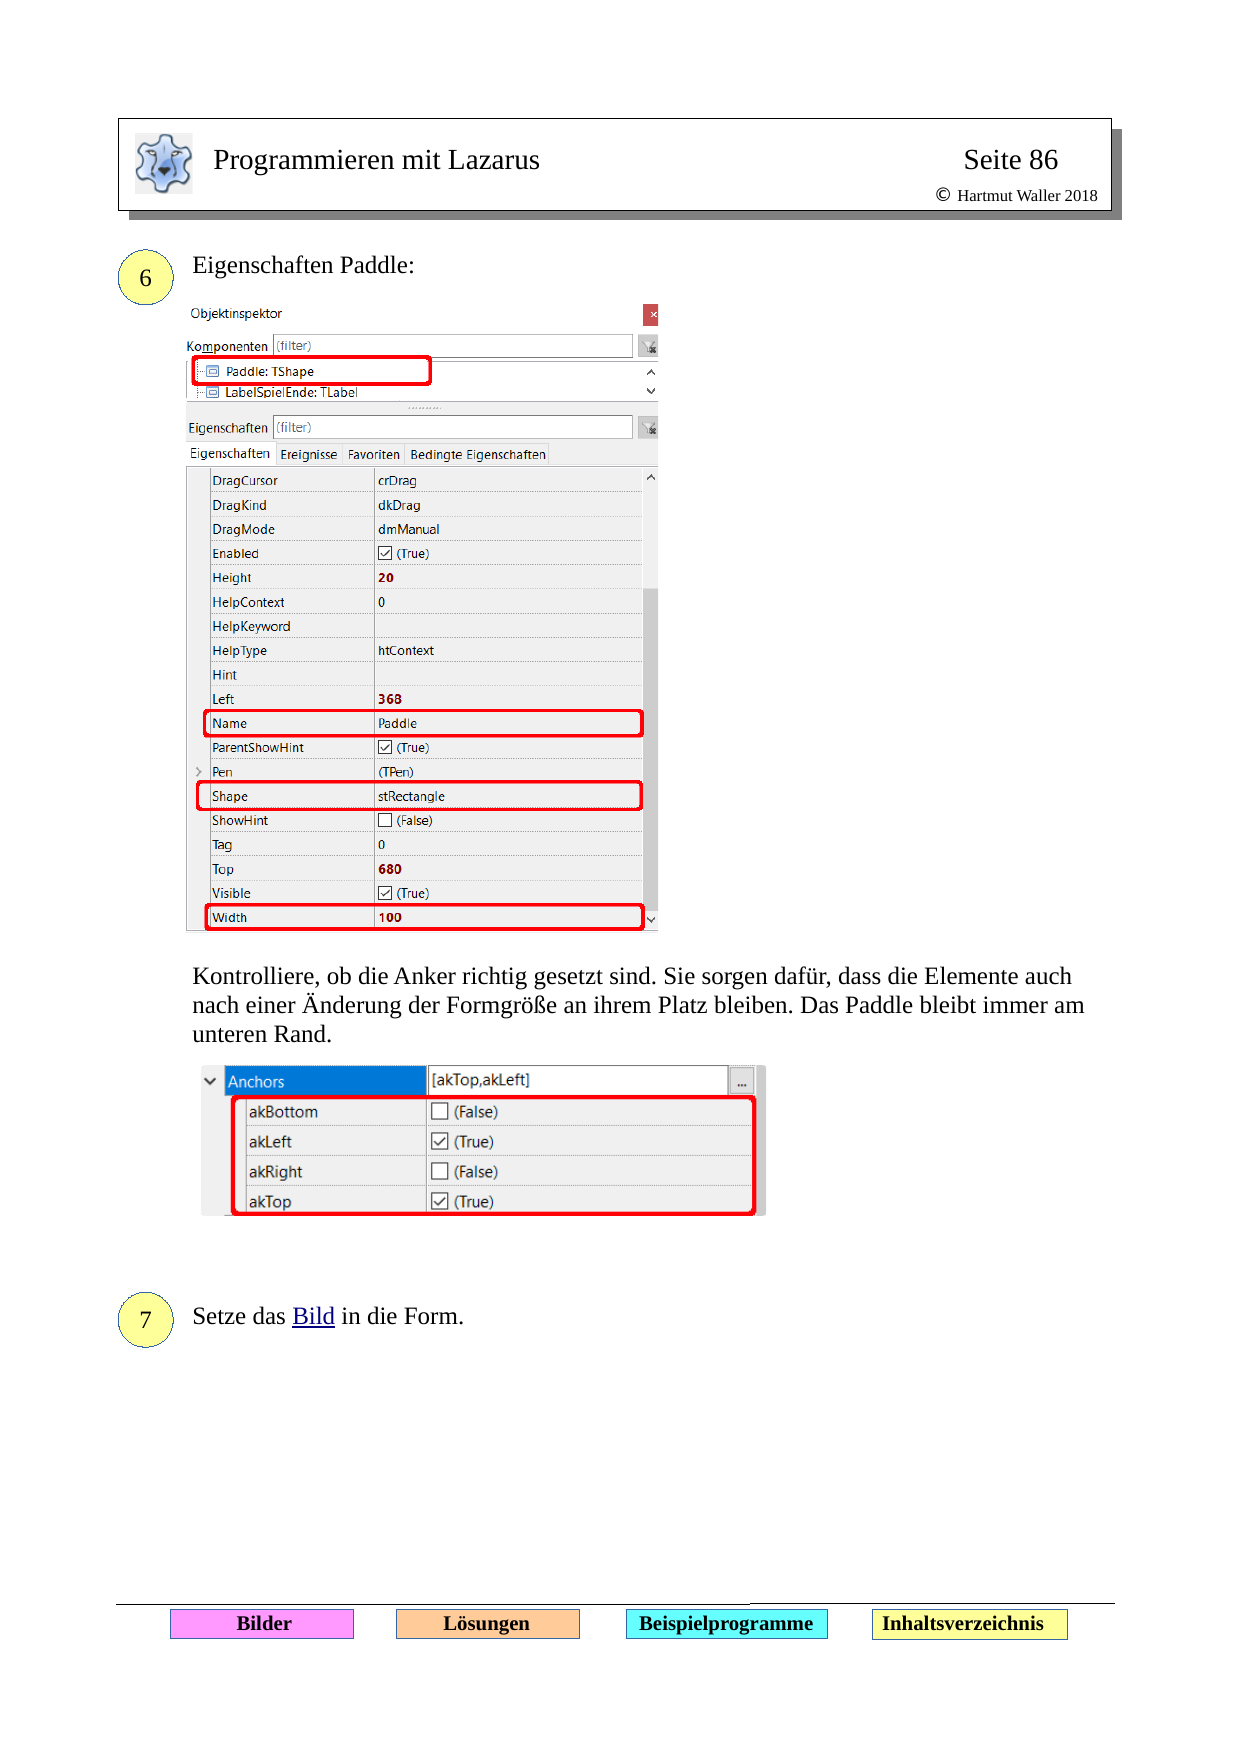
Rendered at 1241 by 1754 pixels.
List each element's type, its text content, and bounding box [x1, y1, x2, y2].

text Setze das Bild in die Form. [167, 1301, 1122, 1330]
picture [135, 133, 193, 194]
text Kontrolliere, ob die Anker richtig gesetzt sind. Sie sorgen dafür, dass die Elemente auch nach einer Änderung der Formgröße an ihrem Platz bleiben. Das Paddle bleibt immer am unteren Rand. [118, 961, 1122, 1047]
picture [185, 297, 659, 933]
picture [201, 1065, 767, 1216]
text Eigenschaften Paddle: [154, 250, 1122, 278]
